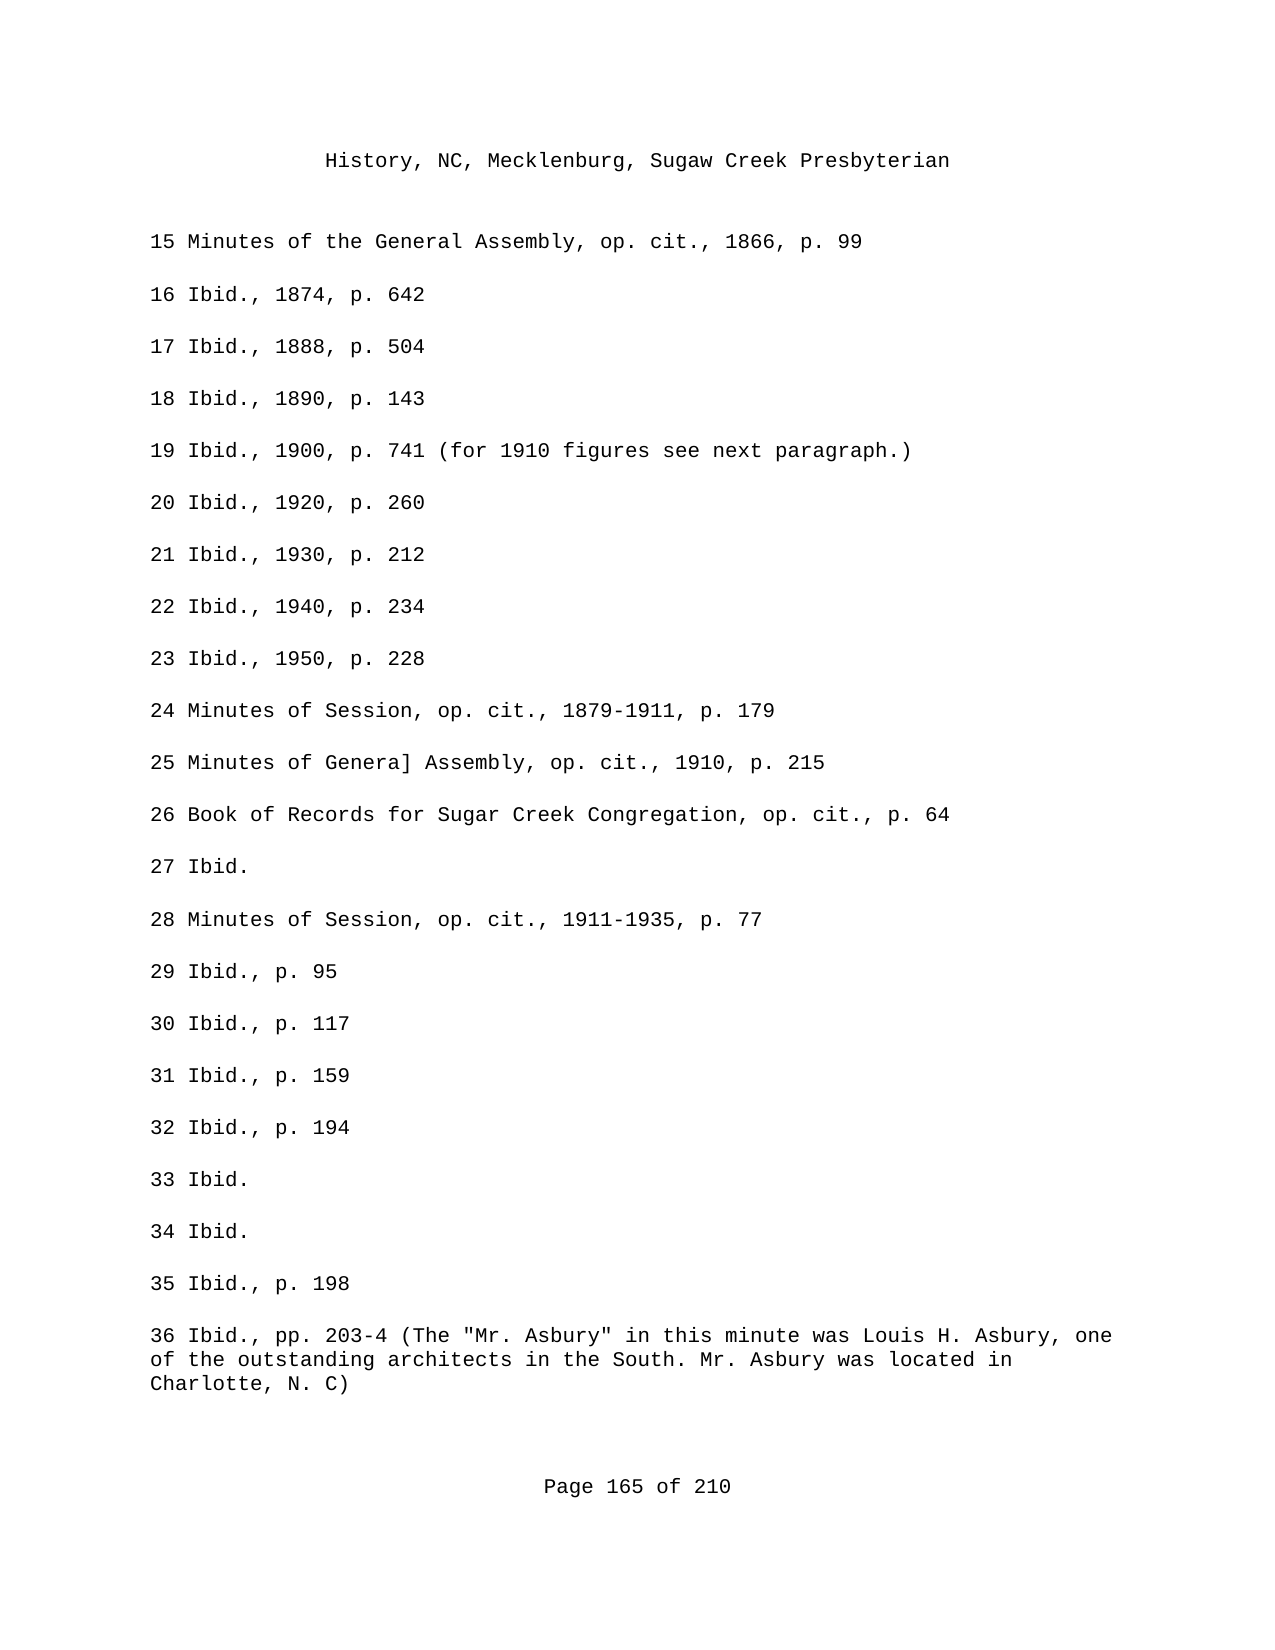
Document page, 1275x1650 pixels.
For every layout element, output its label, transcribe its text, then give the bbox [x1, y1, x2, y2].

text 30 Ibid., p. 117 [150, 1013, 1125, 1036]
text 22 Ibid., 1940, p. 234 [150, 596, 1125, 620]
text 23 Ibid., 1950, p. 228 [150, 648, 1125, 672]
text 31 Ibid., p. 159 [150, 1065, 1125, 1088]
text 17 Ibid., 1888, p. 504 [150, 336, 1125, 359]
text 19 Ibid., 1900, p. 741 (for 1910 figures see next paragraph.) [150, 440, 1125, 463]
text 18 Ibid., 1890, p. 143 [150, 388, 1125, 411]
text 24 Minutes of Session, op. cit., 1879-1911, p. 179 [150, 700, 1125, 724]
text 36 Ibid., pp. 203-4 (The "Mr. Asbury" in this minute was Louis H. Asbury, one of the outstanding architects in the South. Mr. Asbury was located in Charlotte, N. C) [150, 1325, 1125, 1396]
text 16 Ibid., 1874, p. 642 [150, 284, 1125, 307]
text 21 Ibid., 1930, p. 212 [150, 544, 1125, 568]
text 33 Ibid. [150, 1169, 1125, 1193]
text 27 Ibid. [150, 857, 1125, 880]
text 32 Ibid., p. 194 [150, 1117, 1125, 1141]
text 35 Ibid., p. 198 [150, 1273, 1125, 1297]
text 34 Ibid. [150, 1221, 1125, 1245]
text 25 Minutes of Genera] Assembly, op. cit., 1910, p. 215 [150, 752, 1125, 776]
text 15 Minutes of the General Assembly, op. cit., 1866, p. 99 [150, 232, 1125, 255]
text 20 Ibid., 1920, p. 260 [150, 492, 1125, 516]
text 28 Minutes of Session, op. cit., 1911-1935, p. 77 [150, 909, 1125, 932]
text 29 Ibid., p. 95 [150, 961, 1125, 984]
text 26 Book of Records for Sugar Creek Congregation, op. cit., p. 64 [150, 804, 1125, 828]
